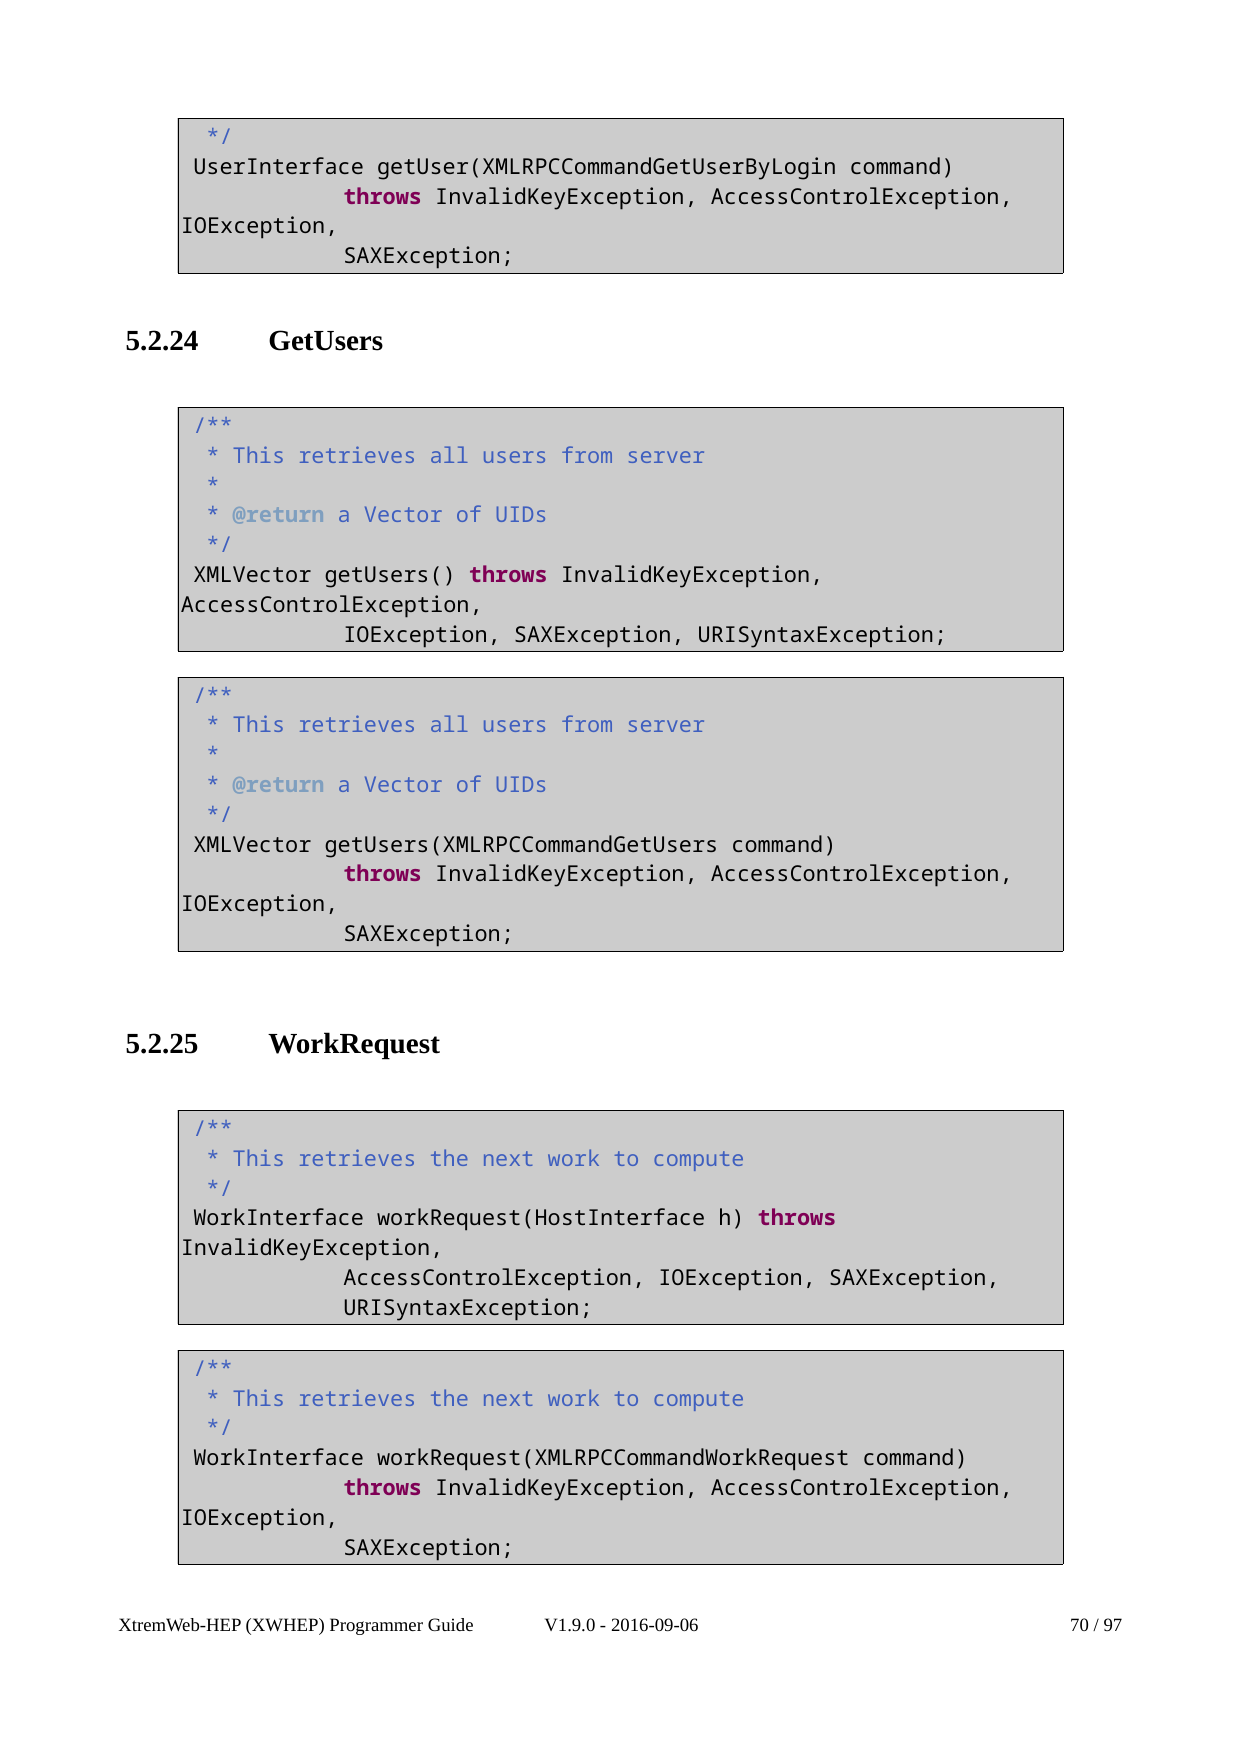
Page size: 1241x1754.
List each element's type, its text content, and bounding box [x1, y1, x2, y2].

text */ [179, 1169, 1063, 1199]
text * [179, 467, 1063, 496]
text URISyntaxException; [179, 1289, 1063, 1324]
text XMLVector getUsers() throws InvalidKeyException, AccessControlException, [179, 556, 1063, 616]
text */ [179, 526, 1063, 556]
text AccessControlException, IOException, SAXException, [179, 1259, 1063, 1289]
text * This retrieves all users from server [179, 706, 1063, 736]
text UserInterface getUser(XMLRPCCommandGetUserByLogin command) [179, 148, 1063, 178]
text SAXException; [179, 237, 1063, 273]
text * [179, 736, 1063, 766]
text WorkInterface workRequest(XMLRPCCommandWorkRequest command) [179, 1439, 1063, 1469]
text * This retrieves the next work to compute [179, 1379, 1063, 1409]
text throws InvalidKeyException, AccessControlException, IOException, [179, 855, 1063, 915]
text throws InvalidKeyException, AccessControlException, IOException, [179, 178, 1063, 237]
text /** [179, 1351, 1063, 1379]
text */ [179, 119, 1063, 148]
subtitle WorkRequest [118, 1026, 1122, 1060]
text * @return a Vector of UIDs [179, 496, 1063, 526]
text /** [179, 678, 1063, 706]
text SAXException; [179, 915, 1063, 951]
text WorkInterface workRequest(HostInterface h) throws InvalidKeyException, [179, 1199, 1063, 1259]
text * This retrieves the next work to compute [179, 1140, 1063, 1169]
text IOException, SAXException, URISyntaxException; [179, 616, 1063, 651]
subtitle GetUsers [118, 323, 1122, 357]
text /** [179, 408, 1063, 437]
text */ [179, 1409, 1063, 1439]
text XMLVector getUsers(XMLRPCCommandGetUsers command) [179, 826, 1063, 855]
text /** [179, 1111, 1063, 1140]
text * @return a Vector of UIDs [179, 766, 1063, 796]
text */ [179, 796, 1063, 826]
text throws InvalidKeyException, AccessControlException, IOException, [179, 1469, 1063, 1528]
text SAXException; [179, 1528, 1063, 1564]
text * This retrieves all users from server [179, 437, 1063, 467]
